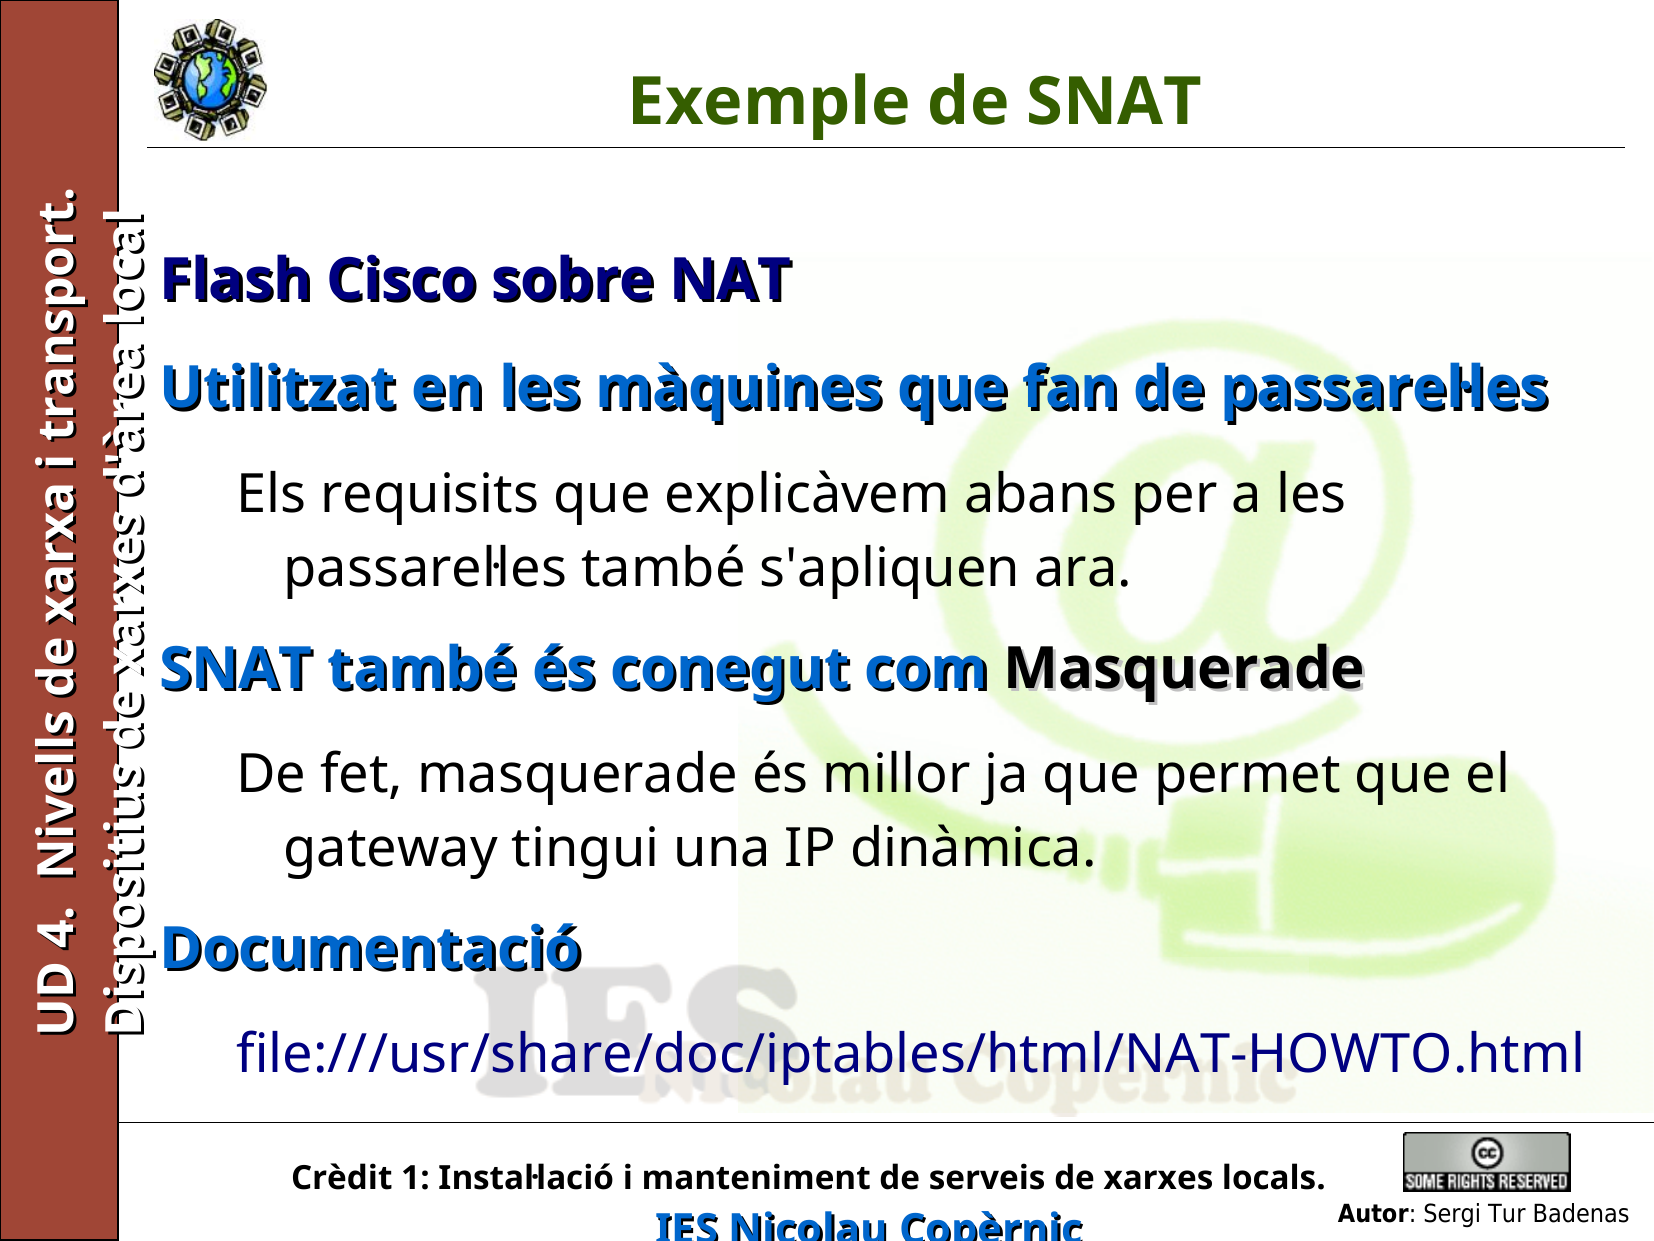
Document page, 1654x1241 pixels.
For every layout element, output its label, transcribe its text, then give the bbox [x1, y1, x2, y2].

list Flash Cisco sobre NAT Utilitzat en les màquines que fan de passarel·les Els requisits que explicàvem abans per a les passarel·les també s'apliquen ara. SNAT també és conegut com Masquerade De fet, masquerade és millor ja que permet que el gateway tingui una IP dinàmica. Documentació file:///usr/share/doc/iptables/html/NAT-HOWTO.html [141, 237, 1630, 1087]
title Exemple de SNAT [171, 49, 1654, 148]
picture [1403, 1132, 1571, 1192]
picture [466, 252, 1654, 1117]
picture [154, 19, 268, 142]
